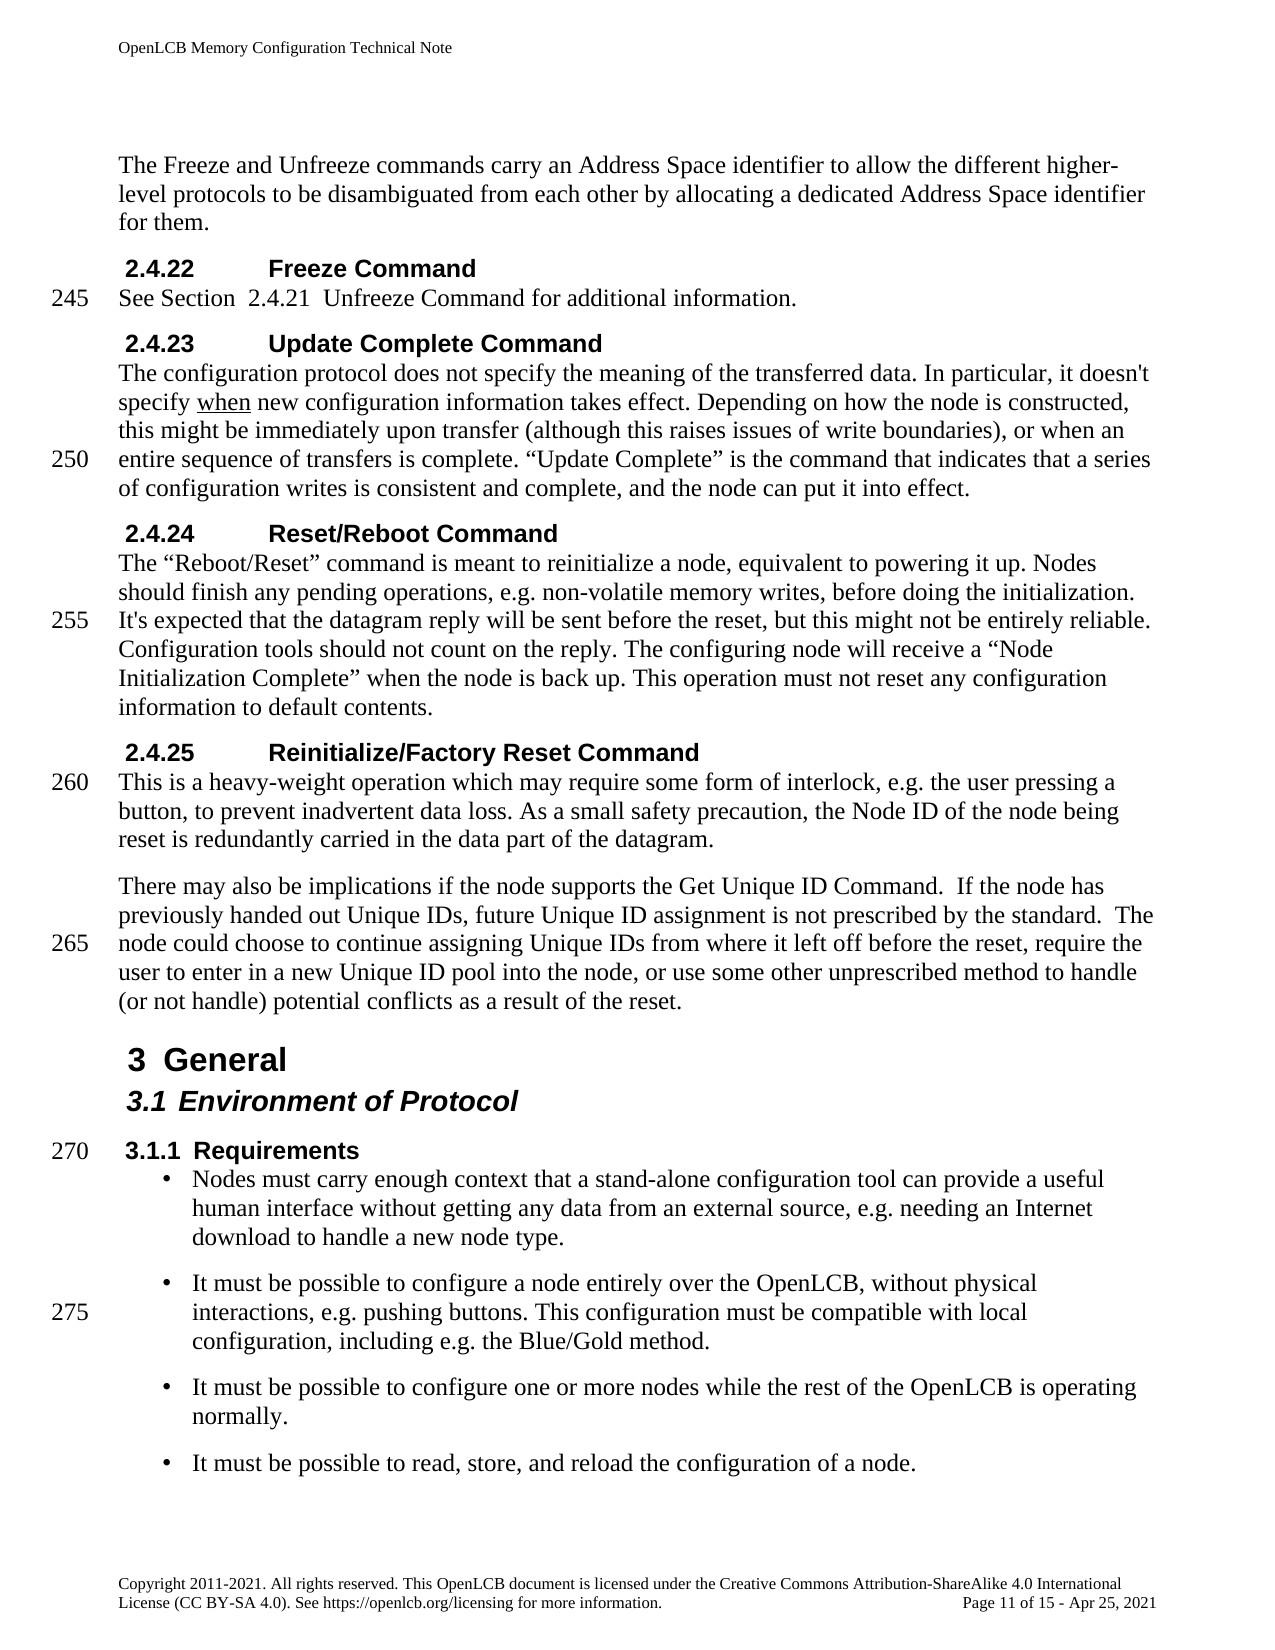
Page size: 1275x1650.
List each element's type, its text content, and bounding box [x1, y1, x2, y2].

subtitle Reinitialize/Factory Reset Command [118, 738, 1157, 767]
subtitle Reset/Reboot Command [118, 519, 1157, 548]
text The Freeze and Unfreeze commands carry an Address Space identifier to allow the different higher-level protocols to be disambiguated from each other by allocating a dedicated Address Space identifier for them. [118, 150, 1157, 236]
subtitle Freeze Command [118, 254, 1157, 283]
text The “Reboot/Reset” command is meant to reinitialize a node, equivalent to powering it up. Nodes should finish any pending operations, e.g. non-volatile memory writes, before doing the initialization. It's expected that the datagram reply will be sent before the reset, but this might not be entirely reliable. Configuration tools should not count on the reply. The configuring node will receive a “Node Initialization Complete” when the node is back up. This operation must not reset any configuration information to default contents. [118, 548, 1157, 721]
text The configuration protocol does not specify the meaning of the transferred data. In particular, it doesn't specify when new configuration information takes effect. Depending on how the node is constructed, this might be immediately upon transfer (although this raises issues of write boundaries), or when an entire sequence of transfers is complete. “Update Complete” is the command that indicates that a series of configuration writes is consistent and complete, and the node can put it into effect. [118, 358, 1157, 502]
list It must be possible to read, store, and reload the configuration of a node. [162, 1448, 1157, 1476]
list It must be possible to configure a node entirely over the OpenLCB, without physical interactions, e.g. pushing buttons. This configuration must be compatible with local configuration, including e.g. the Blue/Gold method. [162, 1268, 1157, 1355]
text See Section 2.4.21 Unfreeze Command for additional information. [118, 283, 1157, 311]
subtitle Requirements [118, 1136, 1157, 1164]
text This is a heavy-weight operation which may require some form of interlock, e.g. the user pressing a button, to prevent inadvertent data loss. As a small safety precaution, the Node ID of the node being reset is redundantly carried in the data part of the datagram. [118, 767, 1157, 853]
list It must be possible to configure one or more nodes while the rest of the OpenLCB is operating normally. [162, 1372, 1157, 1430]
subtitle Update Complete Command [118, 329, 1157, 358]
subtitle Environment of Protocol [118, 1084, 1157, 1118]
list Nodes must carry enough context that a stand-alone configuration tool can provide a useful human interface without getting any data from an external source, e.g. needing an Internet download to handle a new node type. [162, 1164, 1157, 1251]
text There may also be implications if the node supports the Get Unique ID Command. If the node has previously handed out Unique IDs, future Unique ID assignment is not prescribed by the standard. The node could choose to continue assigning Unique IDs from where it left off before the reset, require the user to enter in a new Unique ID pool into the node, or use some other unprescribed method to handle (or not handle) potential conflicts as a result of the reset. [118, 871, 1157, 1015]
subtitle General [118, 1040, 1157, 1078]
